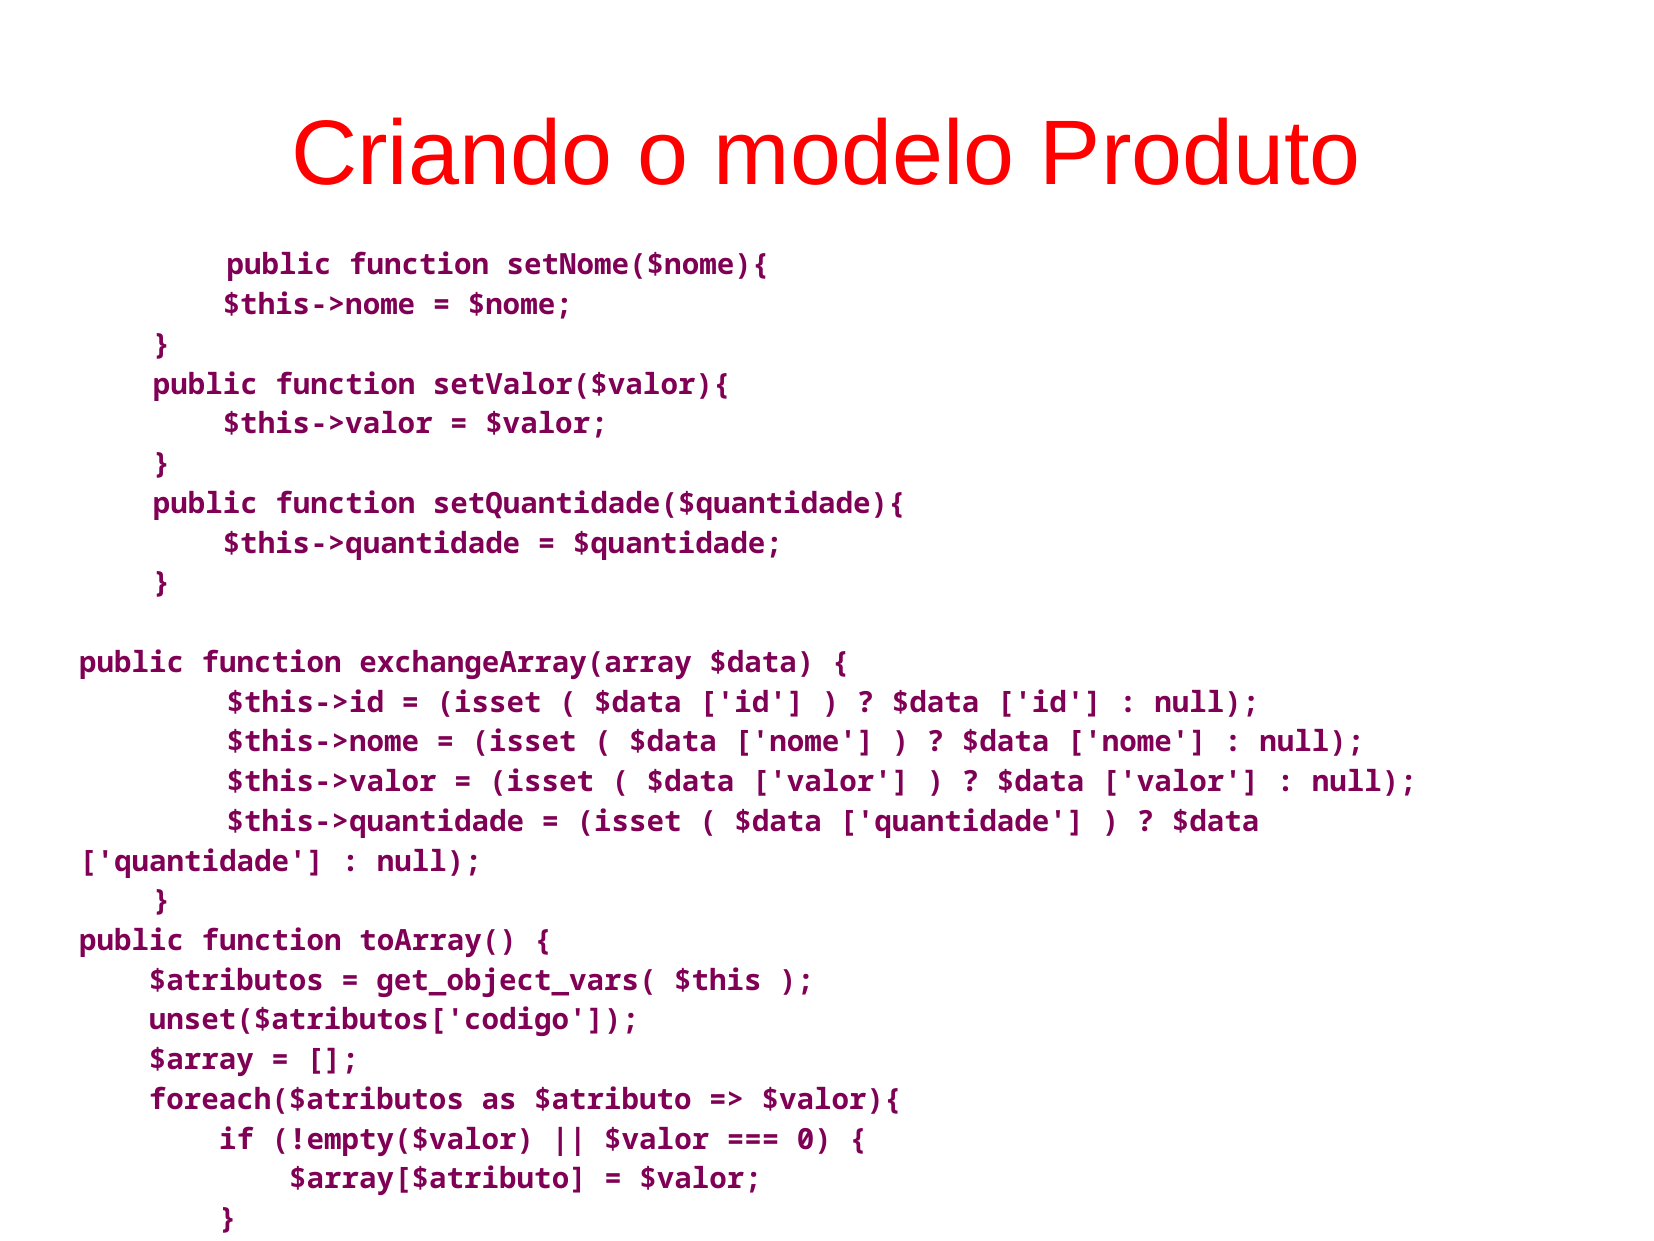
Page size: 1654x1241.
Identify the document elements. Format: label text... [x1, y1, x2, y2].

title Criando o modelo Produto [82, 49, 1571, 257]
text_box public function setNome($nome){ $this->nome = $nome; } public function setValor($valor){ $this->valor = $valor; } public function setQuantidade($quantidade){ $this->quantidade = $quantidade; } public function exchangeArray(array $data) { $this->id = (isset ( $data ['id'] ) ? $data ['id'] : null); $this->nome = (isset ( $data ['nome'] ) ? $data ['nome'] : null); $this->valor = (isset ( $data ['valor'] ) ? $data ['valor'] : null); $this->quantidade = (isset ( $data ['quantidade'] ) ? $data ['quantidade'] : null); } public function toArray() { $atributos = get_object_vars( $this ); unset($atributos['codigo']); $array = []; foreach($atributos as $atributo => $valor){ if (!empty($valor) || $valor === 0) { $array[$atributo] = $valor; } } return $array; } } [64, 236, 1565, 1241]
